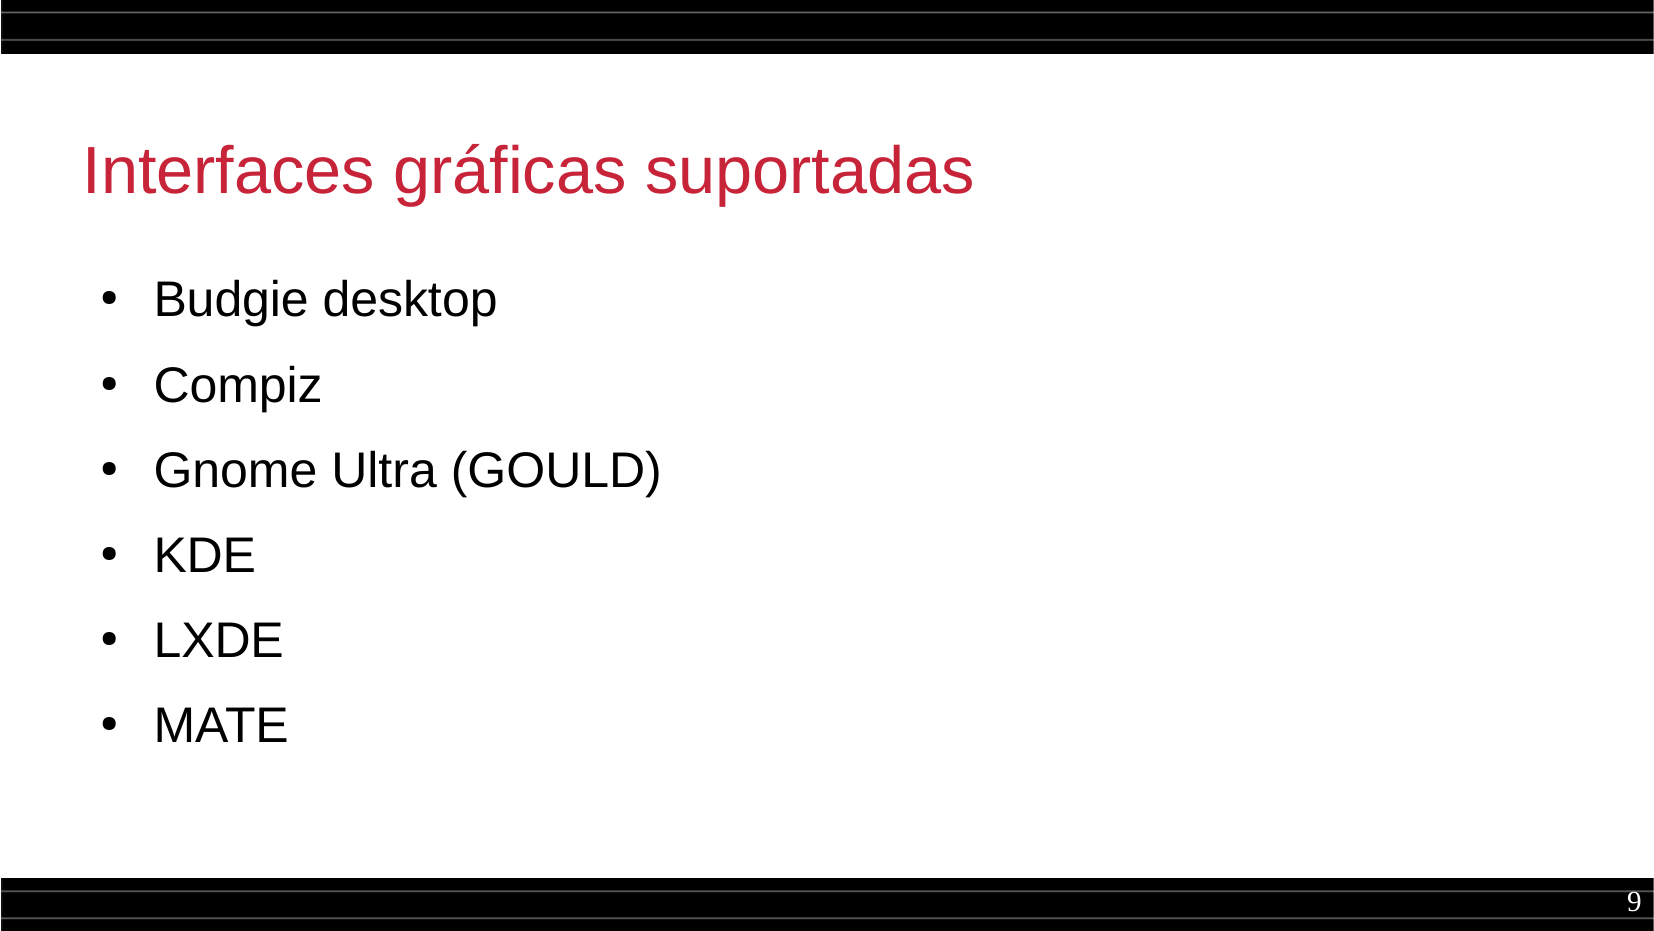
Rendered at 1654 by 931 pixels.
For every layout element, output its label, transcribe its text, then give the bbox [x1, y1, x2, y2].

picture [1, 0, 1654, 54]
title Interfaces gráficas suportadas [82, 92, 1571, 249]
picture [1, 878, 1654, 931]
list Budgie desktop Compiz Gnome Ultra (GOULD) KDE LXDE MATE [82, 271, 1571, 758]
